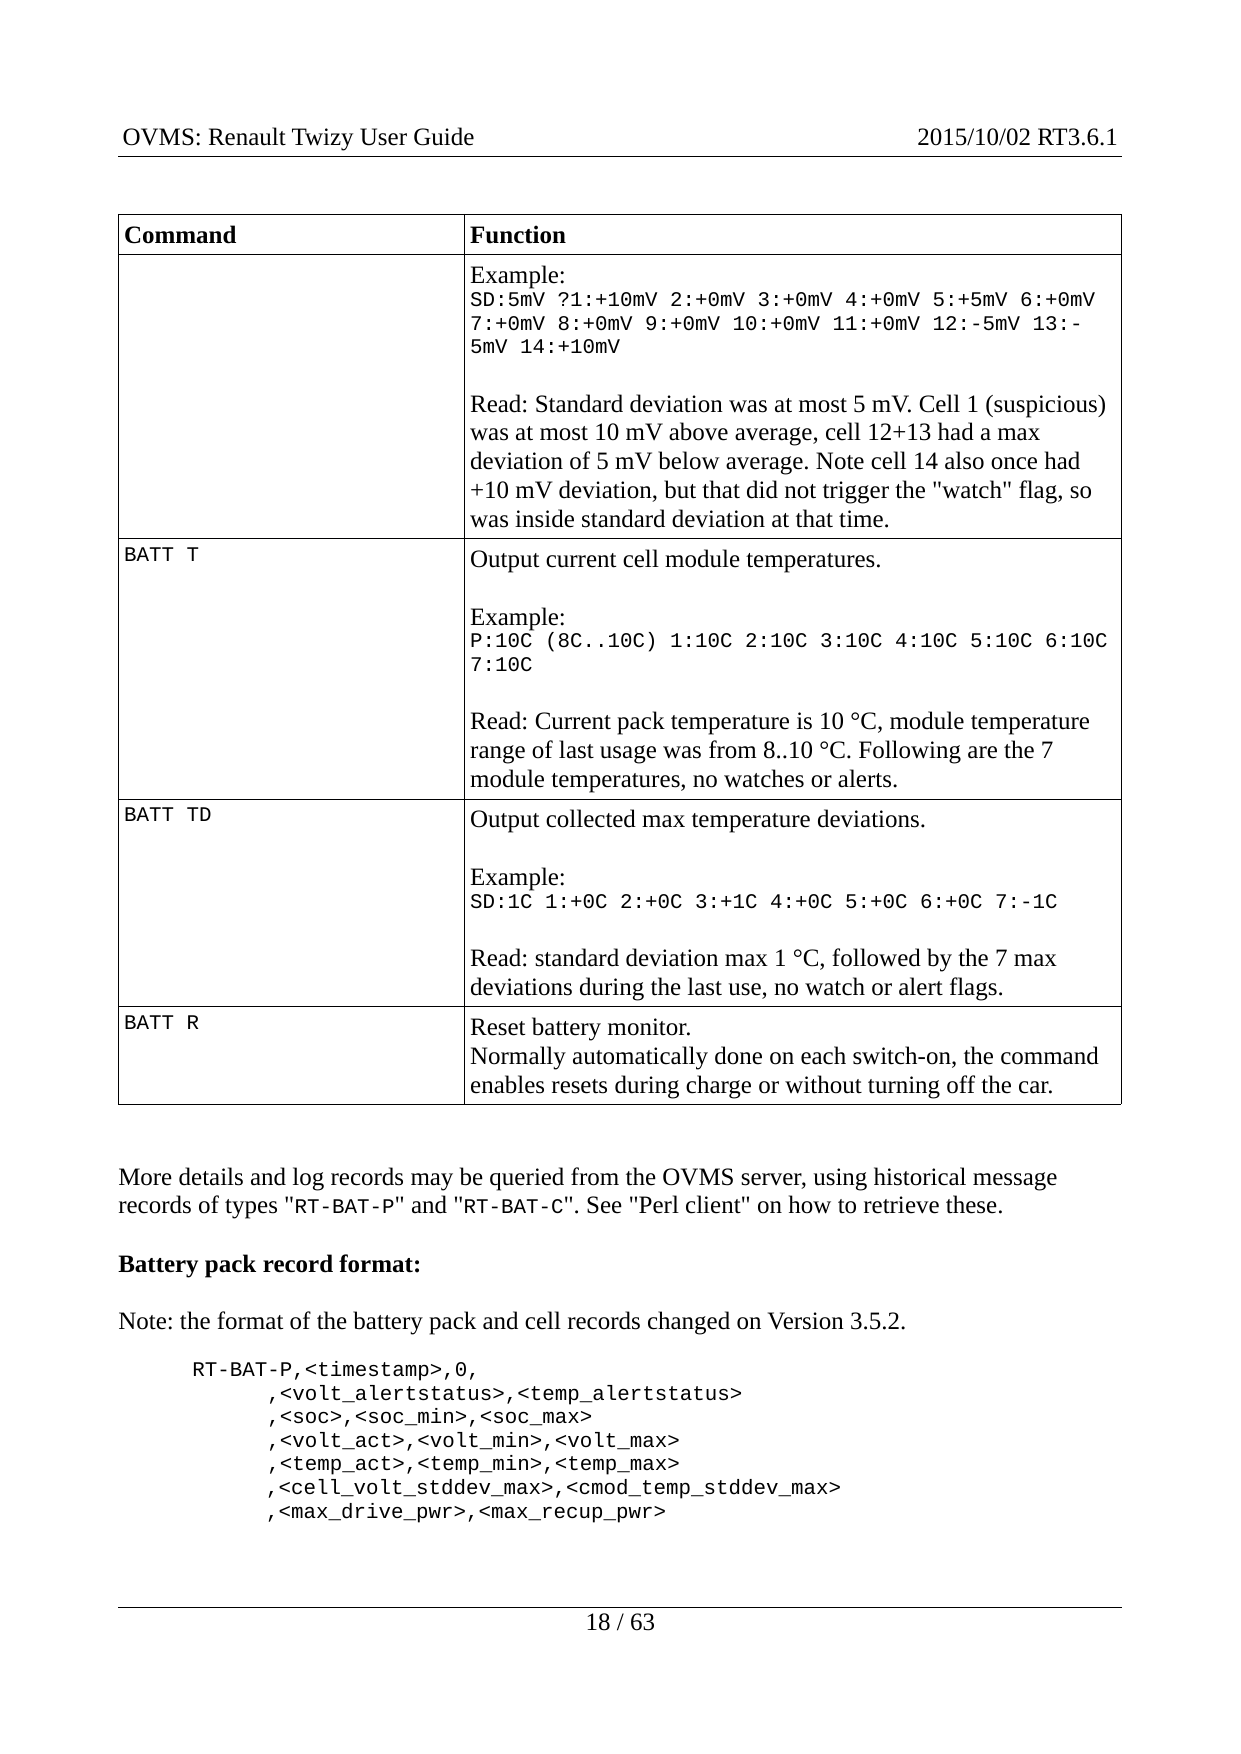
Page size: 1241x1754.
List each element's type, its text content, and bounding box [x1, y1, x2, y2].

text ,<temp_act>,<temp_min>,<temp_max> ,<cell_volt_stddev_max>,<cmod_temp_stddev_max> ,<max_drive_pwr>,<max_recup_pwr> [192, 1453, 1122, 1524]
text RT-BAT-P,<timestamp>,0, [192, 1335, 1122, 1382]
table_cell BATT TD [119, 800, 464, 1006]
table_cell Reset battery monitor. Normally automatically done on each switch-on, the command enables resets during charge or without turning off the car. [465, 1007, 1121, 1104]
table_cell Output collected max temperature deviations. Example: SD:1C 1:+0C 2:+0C 3:+1C 4:+0C 5:+0C 6:+0C 7:-1C Read: standard deviation max 1 °C, followed by the 7 max deviations during the last use, no watch or alert flags. [465, 800, 1121, 1006]
table_header Function [465, 215, 1121, 254]
table_cell Output current cell module temperatures. Example: P:10C (8C..10C) 1:10C 2:10C 3:10C 4:10C 5:10C 6:10C 7:10C Read: Current pack temperature is 10 °C, module temperature range of last usage was from 8..10 °C. Following are the 7 module temperatures, no watches or alerts. [465, 539, 1121, 798]
table_cell BATT T [119, 539, 464, 798]
text More details and log records may be queried from the OVMS server, using historical message records of types "RT-BAT-P" and "RT-BAT-C". See "Perl client" on how to retrieve these. [118, 1162, 1122, 1220]
table_cell [119, 255, 464, 538]
table_header Command [119, 215, 464, 254]
text Note: the format of the battery pack and cell records changed on Version 3.5.2. [118, 1306, 1122, 1335]
text ,<soc>,<soc_min>,<soc_max> [192, 1406, 1122, 1430]
text Battery pack record format: [118, 1249, 1122, 1278]
table_cell Example: SD:5mV ?1:+10mV 2:+0mV 3:+0mV 4:+0mV 5:+5mV 6:+0mV 7:+0mV 8:+0mV 9:+0mV 10:+0mV 11:+0mV 12:-5mV 13:-5mV 14:+10mV Read: Standard deviation was at most 5 mV. Cell 1 (suspicious) was at most 10 mV above average, cell 12+13 had a max deviation of 5 mV below average. Note cell 14 also once had +10 mV deviation, but that did not trigger the "watch" flag, so was inside standard deviation at that time. [465, 255, 1121, 538]
table_cell BATT R [119, 1007, 464, 1104]
text ,<volt_alertstatus>,<temp_alertstatus> [192, 1382, 1122, 1406]
text ,<volt_act>,<volt_min>,<volt_max> [192, 1430, 1122, 1453]
